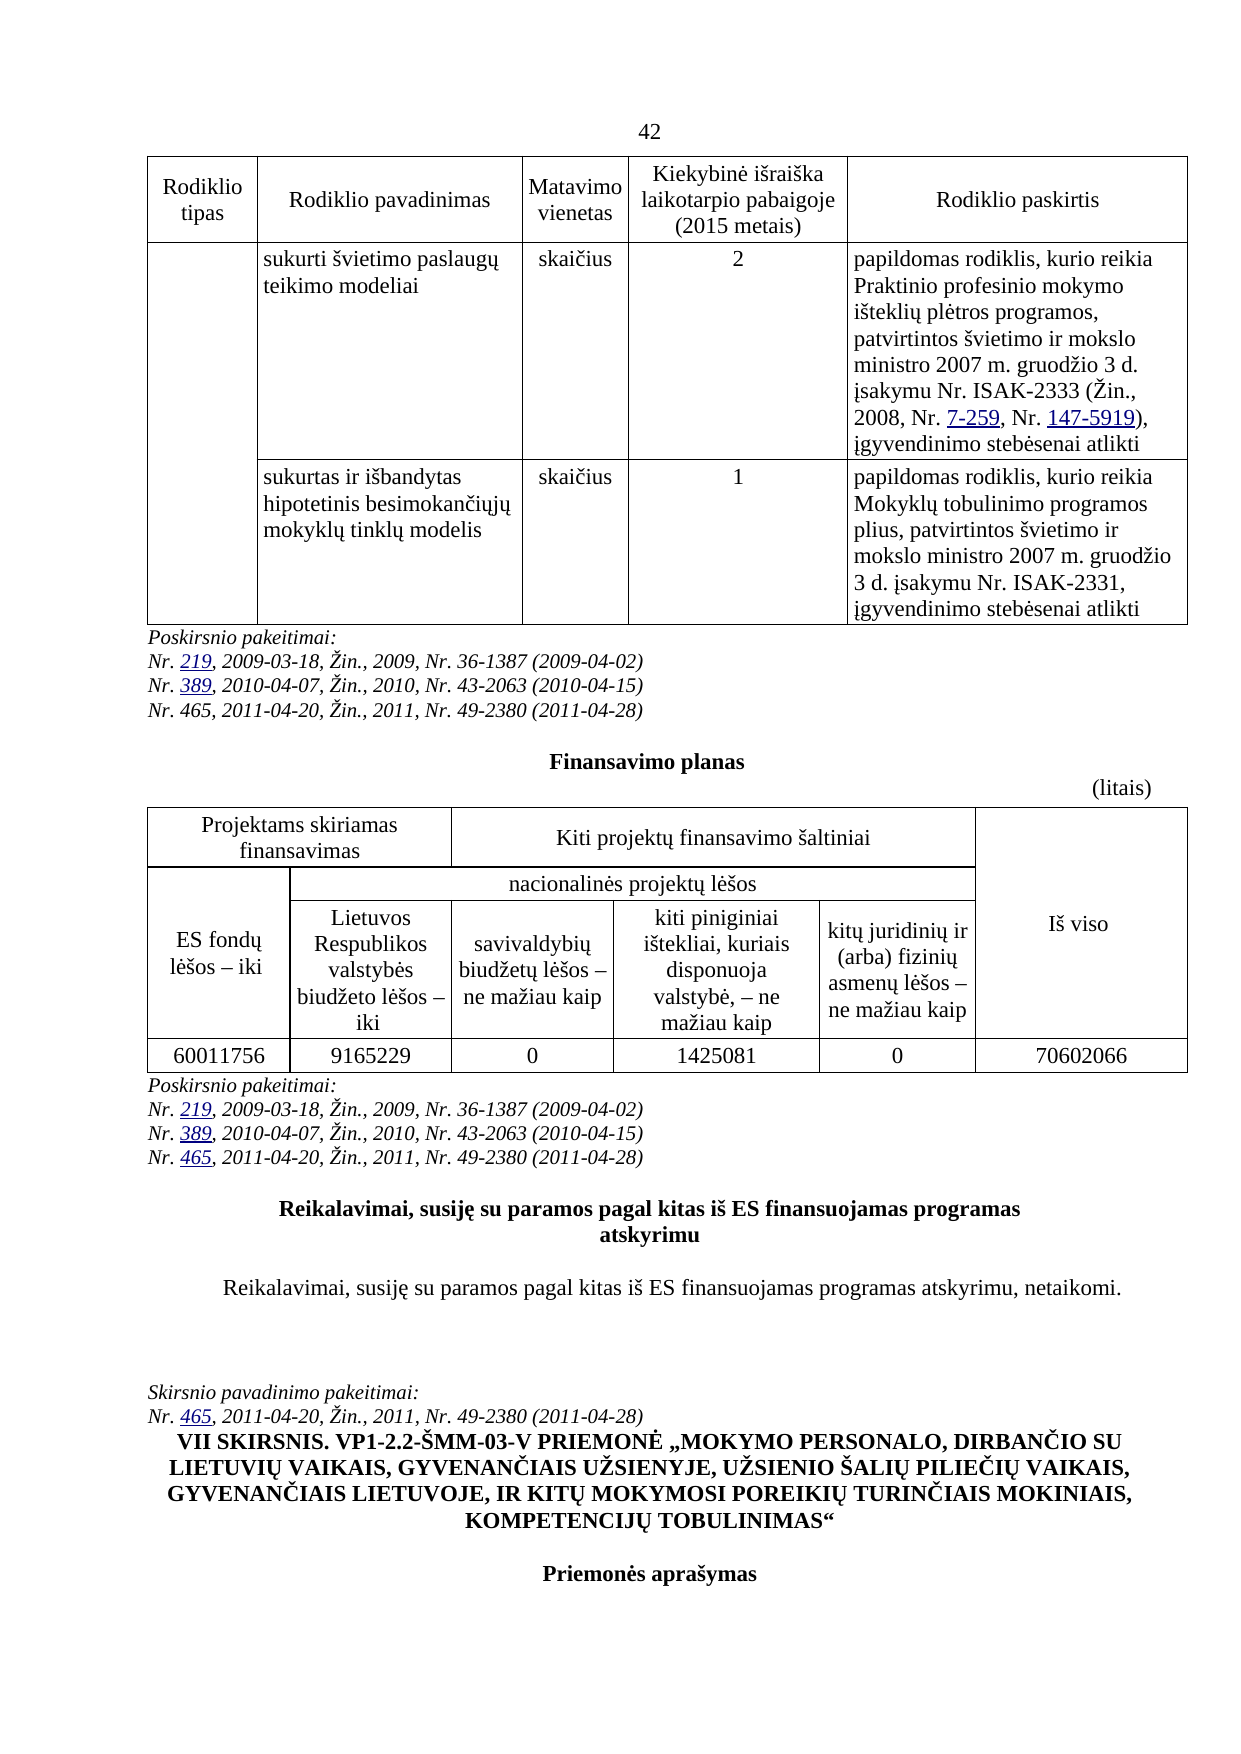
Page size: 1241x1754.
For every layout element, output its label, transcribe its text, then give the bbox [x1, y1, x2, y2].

table_cell skaičius [523, 243, 628, 459]
table_cell 60011756 [148, 1039, 289, 1072]
table_header Projektams skiriamas finansavimas [148, 808, 451, 866]
text Nr. 465, 2011-04-20, Žin., 2011, Nr. 49-2380 (2011-04-28) [148, 1404, 1152, 1428]
table_header Kiti projektų finansavimo šaltiniai [452, 808, 975, 866]
table_cell 9165229 [291, 1039, 451, 1072]
table_cell 1425081 [614, 1039, 819, 1072]
text Nr. 389, 2010-04-07, Žin., 2010, Nr. 43-2063 (2010-04-15) [148, 673, 1152, 697]
table_header Rodiklio tipas [148, 157, 257, 242]
table_header Iš viso [976, 808, 1187, 1038]
table_cell 1 [629, 460, 847, 624]
text Nr. 219, 2009-03-18, Žin., 2009, Nr. 36-1387 (2009-04-02) [148, 1097, 1152, 1121]
table_cell kiti piniginiai ištekliai, kuriais disponuoja valstybė, – ne mažiau kaip [614, 901, 819, 1038]
table_cell 0 [820, 1039, 975, 1072]
table_cell sukurti švietimo paslaugų teikimo modeliai [258, 243, 522, 459]
text Nr. 219, 2009-03-18, Žin., 2009, Nr. 36-1387 (2009-04-02) [148, 649, 1152, 673]
table_cell ES fondų lėšos – iki [148, 868, 289, 1038]
table_cell 2 [629, 243, 847, 459]
table_cell papildomas rodiklis, kurio reikia Mokyklų tobulinimo programos plius, patvirtintos švietimo ir mokslo ministro 2007 m. gruodžio 3 d. įsakymu Nr. ISAK-2331, įgyvendinimo stebėsenai atlikti [848, 460, 1187, 624]
table_cell nacionalinės projektų lėšos [291, 868, 975, 900]
text Nr. 389, 2010-04-07, Žin., 2010, Nr. 43-2063 (2010-04-15) [148, 1121, 1152, 1145]
table_cell kitų juridinių ir (arba) fizinių asmenų lėšos – ne mažiau kaip [820, 901, 975, 1038]
table_header Kiekybinė išraiška laikotarpio pabaigoje (2015 metais) [629, 157, 847, 242]
table_cell sukurtas ir išbandytas hipotetinis besimokančiųjų mokyklų tinklų modelis [258, 460, 522, 624]
text Finansavimo planas [148, 748, 1152, 774]
text Poskirsnio pakeitimai: [148, 1073, 1152, 1097]
text Nr. 465, 2011-04-20, Žin., 2011, Nr. 49-2380 (2011-04-28) [148, 1145, 1152, 1169]
table_cell skaičius [523, 460, 628, 624]
text Skirsnio pavadinimo pakeitimai: [148, 1380, 1152, 1404]
text Poskirsnio pakeitimai: [148, 625, 1152, 649]
text Nr. 465, 2011-04-20, Žin., 2011, Nr. 49-2380 (2011-04-28) [148, 697, 1152, 722]
table_header Rodiklio pavadinimas [258, 157, 522, 242]
table_cell 70602066 [976, 1039, 1187, 1072]
text (litais) [148, 774, 1152, 801]
table_cell papildomas rodiklis, kurio reikia Praktinio profesinio mokymo išteklių plėtros programos, patvirtintos švietimo ir mokslo ministro 2007 m. gruodžio 3 d. įsakymu Nr. ISAK-2333 (Žin., 2008, Nr. 7-259, Nr. 147-5919), įgyvendinimo stebėsenai atlikti [848, 243, 1187, 459]
table_cell 0 [452, 1039, 613, 1072]
table_header Matavimo vienetas [523, 157, 628, 242]
text Reikalavimai, susiję su paramos pagal kitas iš ES finansuojamas programas atskyrimu, netaikomi. [148, 1274, 1152, 1301]
table_cell Lietuvos Respublikos valstybės biudžeto lėšos – iki [291, 901, 451, 1038]
text Reikalavimai, susiję su paramos pagal kitas iš ES finansuojamas programas atskyrimu [148, 1195, 1152, 1248]
table_cell [148, 243, 257, 624]
table_header Rodiklio paskirtis [848, 157, 1187, 242]
text Priemonės aprašymas [148, 1559, 1152, 1586]
table_cell savivaldybių biudžetų lėšos – ne mažiau kaip [452, 901, 613, 1038]
subtitle VII SKIRSNIS. VP1-2.2-ŠMM-03-V PRIEMONĖ „MOKYMO PERSONALO, DIRBANČIO SU LIETUVIŲ VAIKAIS, GYVENANČIAIS UŽSIENYJE, UŽSIENIO ŠALIŲ PILIEČIŲ VAIKAIS, GYVENANČIAIS LIETUVOJE, IR KITŲ MOKYMOSI POREIKIŲ TURINČIAIS MOKINIAIS, KOMPETENCIJŲ TOBULINIMAS“ [148, 1428, 1152, 1533]
